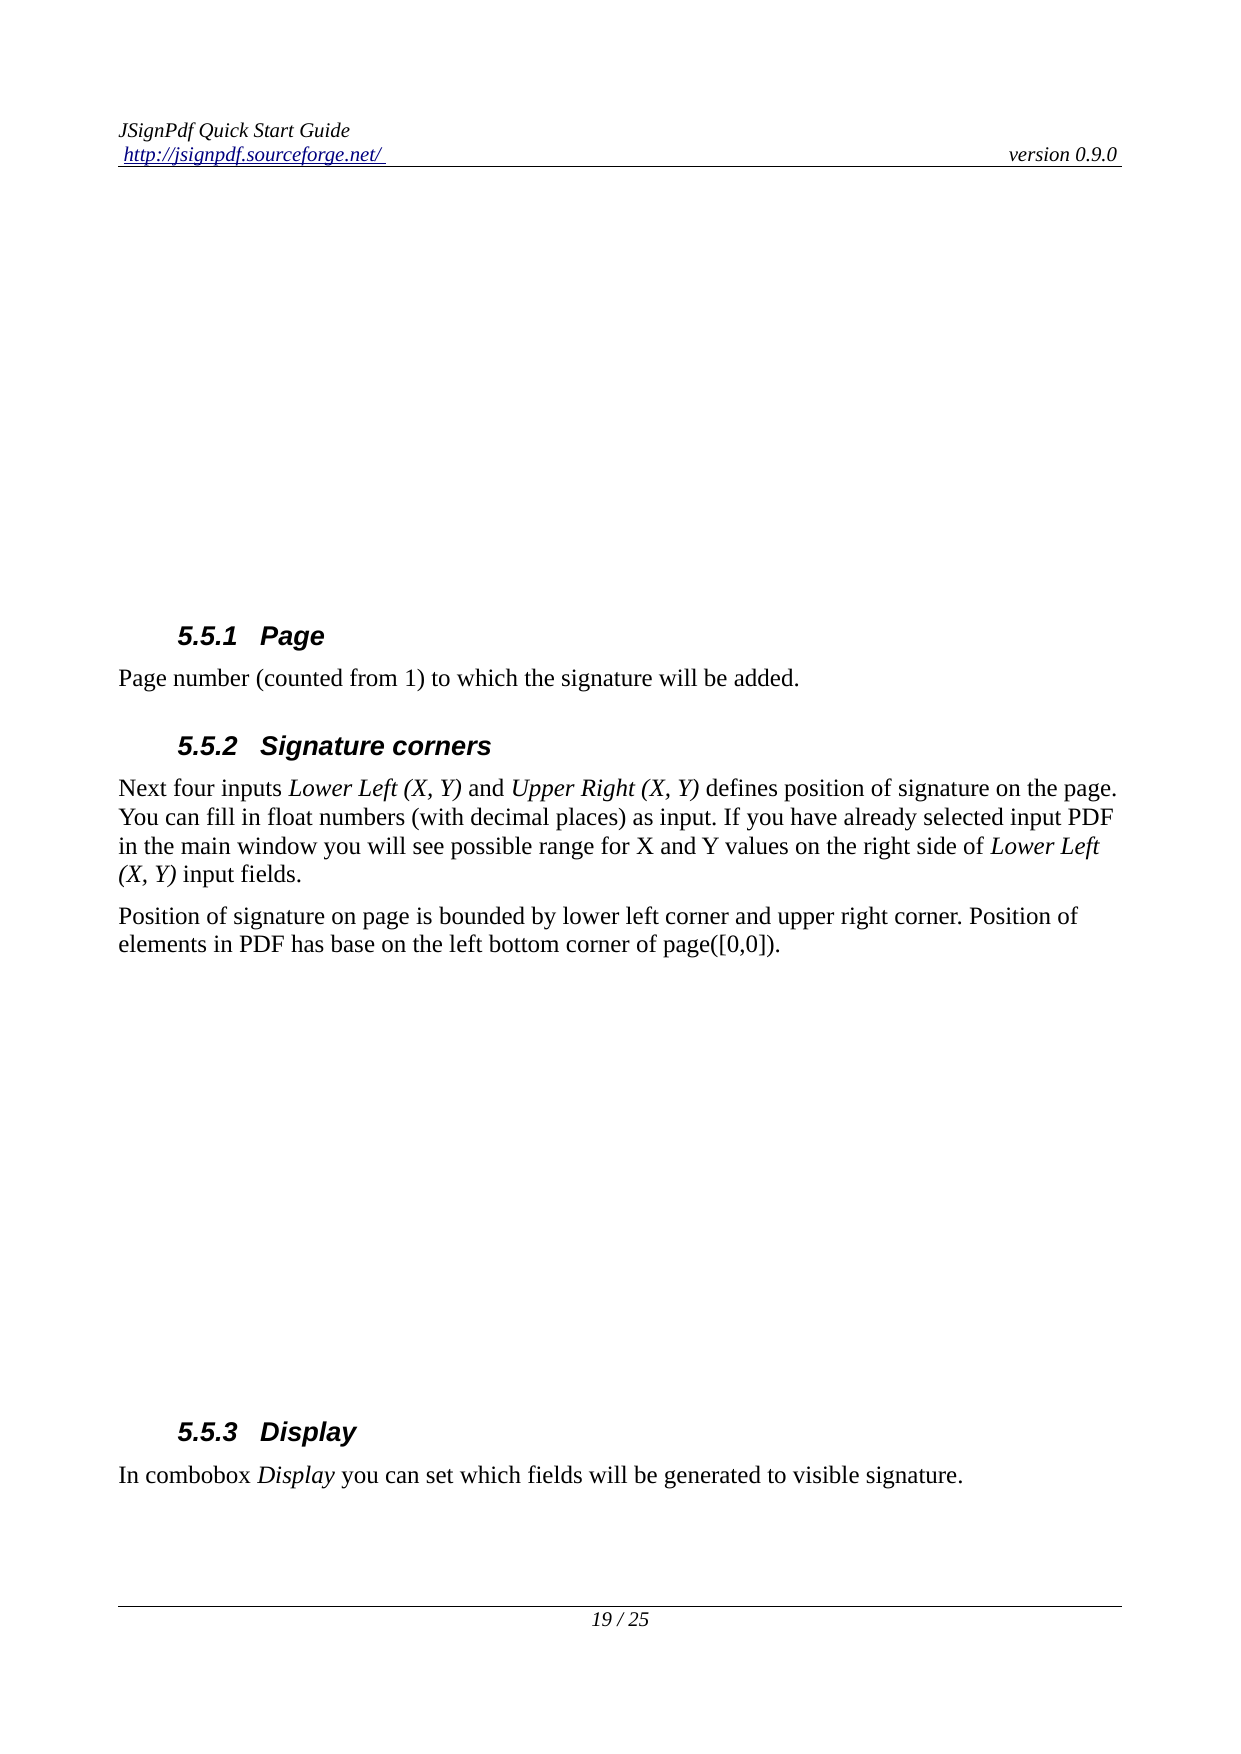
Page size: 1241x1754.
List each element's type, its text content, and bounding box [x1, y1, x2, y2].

text Page number (counted from 1) to which the signature will be added. [118, 663, 1122, 692]
subtitle Signature corners [177, 729, 1122, 761]
subtitle Display [177, 996, 1122, 1447]
text Position of signature on page is bounded by lower left corner and upper right corner. Position of elements in PDF has base on the left bottom corner of page([0,0]). [118, 901, 1122, 958]
subtitle Page [177, 197, 1122, 651]
text In combobox Display you can set which fields will be generated to visible signature. [118, 1460, 1122, 1488]
text Next four inputs Lower Left (X, Y) and Upper Right (X, Y) defines position of signature on the page. You can fill in float numbers (with decimal places) as input. If you have already selected input PDF in the main window you will see possible range for X and Y values on the right side of Lower Left (X, Y) input fields. [118, 773, 1122, 888]
